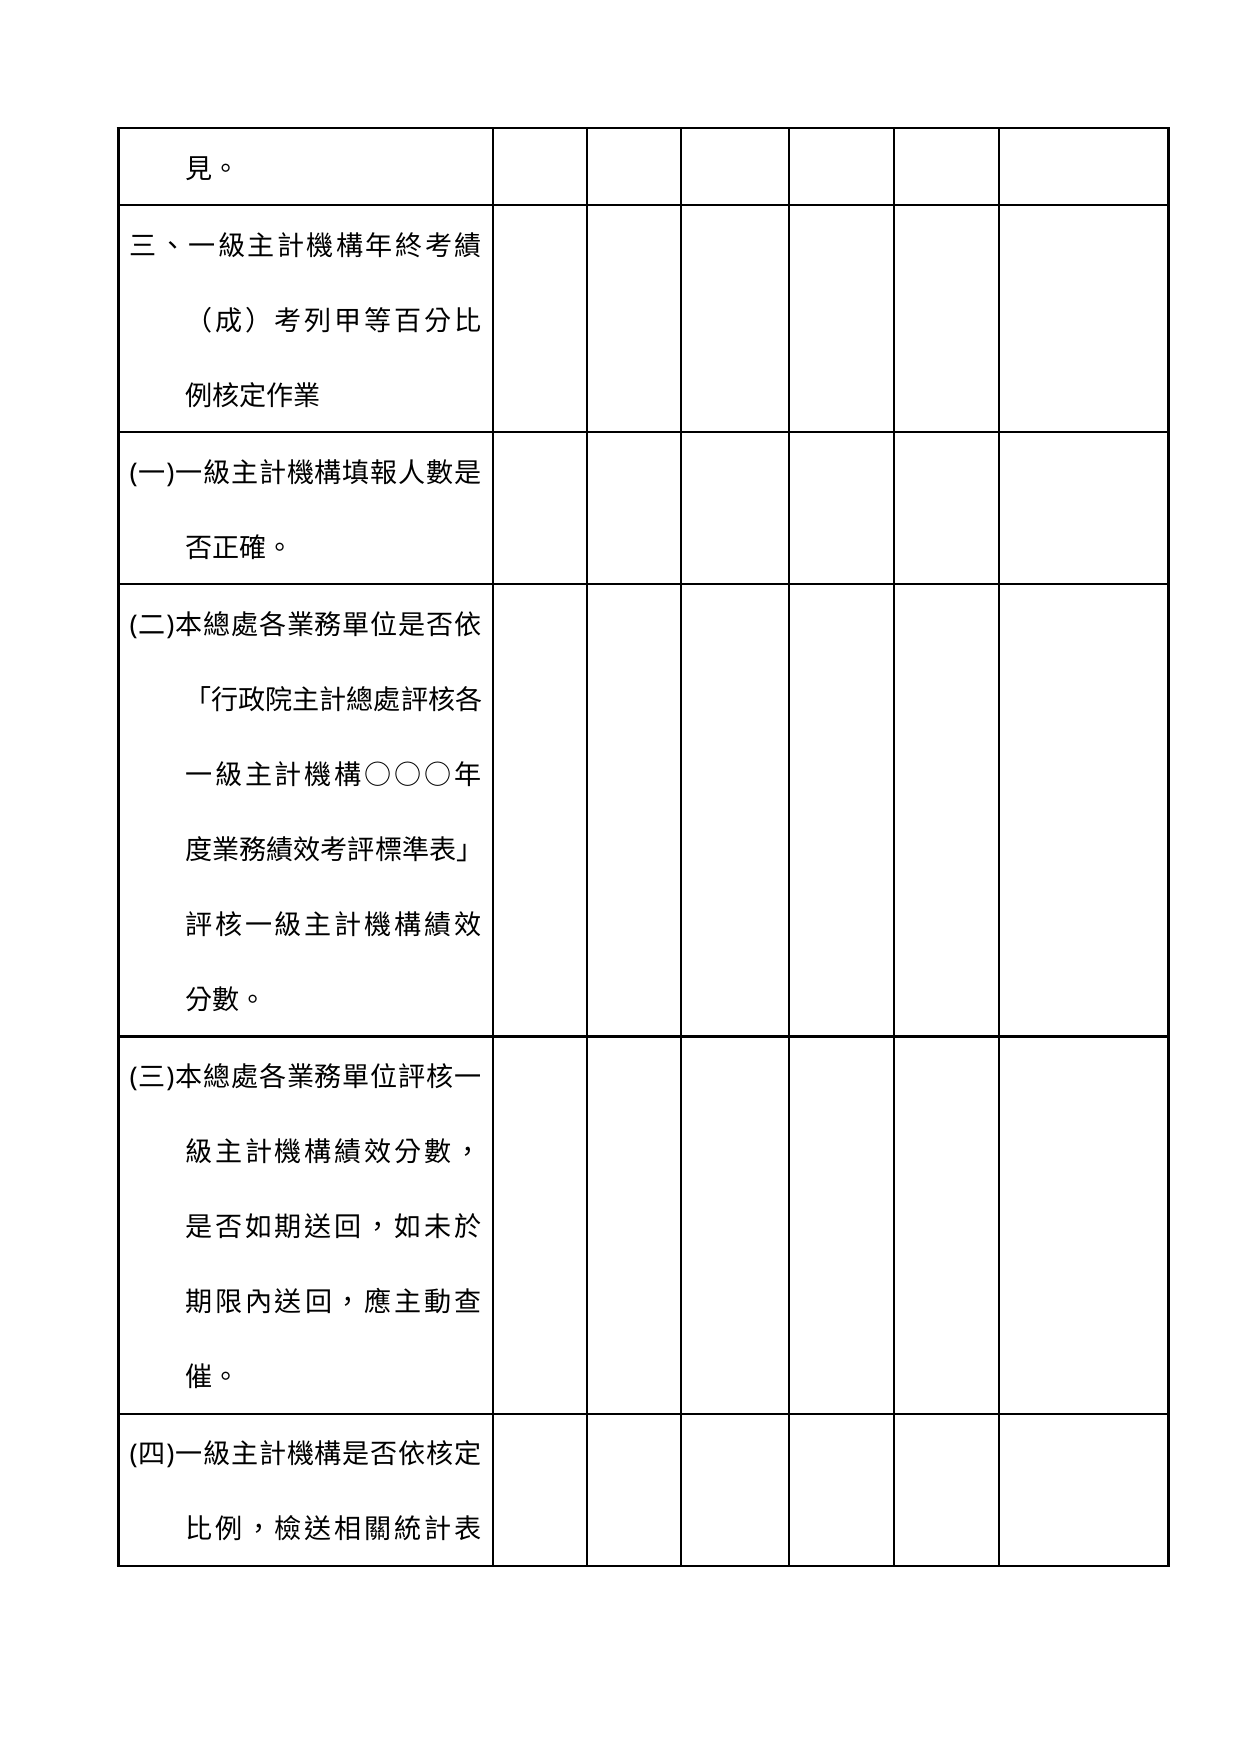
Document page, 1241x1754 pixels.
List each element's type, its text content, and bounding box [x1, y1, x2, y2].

table_cell [1000, 1038, 1167, 1412]
table_cell [1000, 129, 1167, 204]
table_cell [1000, 206, 1167, 431]
table_cell [895, 433, 998, 583]
table_cell [895, 206, 998, 431]
table_cell [682, 1415, 788, 1564]
table_cell 三、一級主計機構年終考績（成）考列甲等百分比例核定作業 [120, 206, 492, 431]
table_cell (二)本總處各業務單位是否依「行政院主計總處評核各一級主計機構○○○年度業務績效考評標準表」評核一級主計機構績效分數。 [120, 585, 492, 1035]
table_cell [588, 585, 680, 1035]
table_cell (四)一級主計機構是否依核定比例，檢送相關統計表 [120, 1415, 492, 1564]
table_cell [682, 433, 788, 583]
table_cell [790, 129, 893, 204]
table_cell [494, 1038, 586, 1412]
table_cell [494, 129, 586, 204]
table_cell [588, 1415, 680, 1564]
table_cell [588, 129, 680, 204]
table_cell [494, 1415, 586, 1564]
table_cell [588, 1038, 680, 1412]
table_cell [790, 585, 893, 1035]
table_cell [588, 433, 680, 583]
table_cell [895, 129, 998, 204]
table_cell [895, 1038, 998, 1412]
table_cell (一)一級主計機構填報人數是否正確。 [120, 433, 492, 583]
table_cell [588, 206, 680, 431]
table_cell [494, 433, 586, 583]
table_cell [682, 206, 788, 431]
table_cell [790, 1038, 893, 1412]
table_cell [790, 206, 893, 431]
table_cell [1000, 585, 1167, 1035]
table_cell [895, 1415, 998, 1564]
table_cell [895, 585, 998, 1035]
table_cell [682, 1038, 788, 1412]
table_cell [1000, 1415, 1167, 1564]
table_cell [494, 206, 586, 431]
table_cell [790, 1415, 893, 1564]
table_cell [682, 129, 788, 204]
table_cell [1000, 433, 1167, 583]
table_cell [494, 585, 586, 1035]
table_cell [790, 433, 893, 583]
table_cell 見。 [120, 129, 492, 204]
table_cell (三)本總處各業務單位評核一級主計機構績效分數，是否如期送回，如未於期限內送回，應主動查催。 [120, 1038, 492, 1412]
table_cell [682, 585, 788, 1035]
